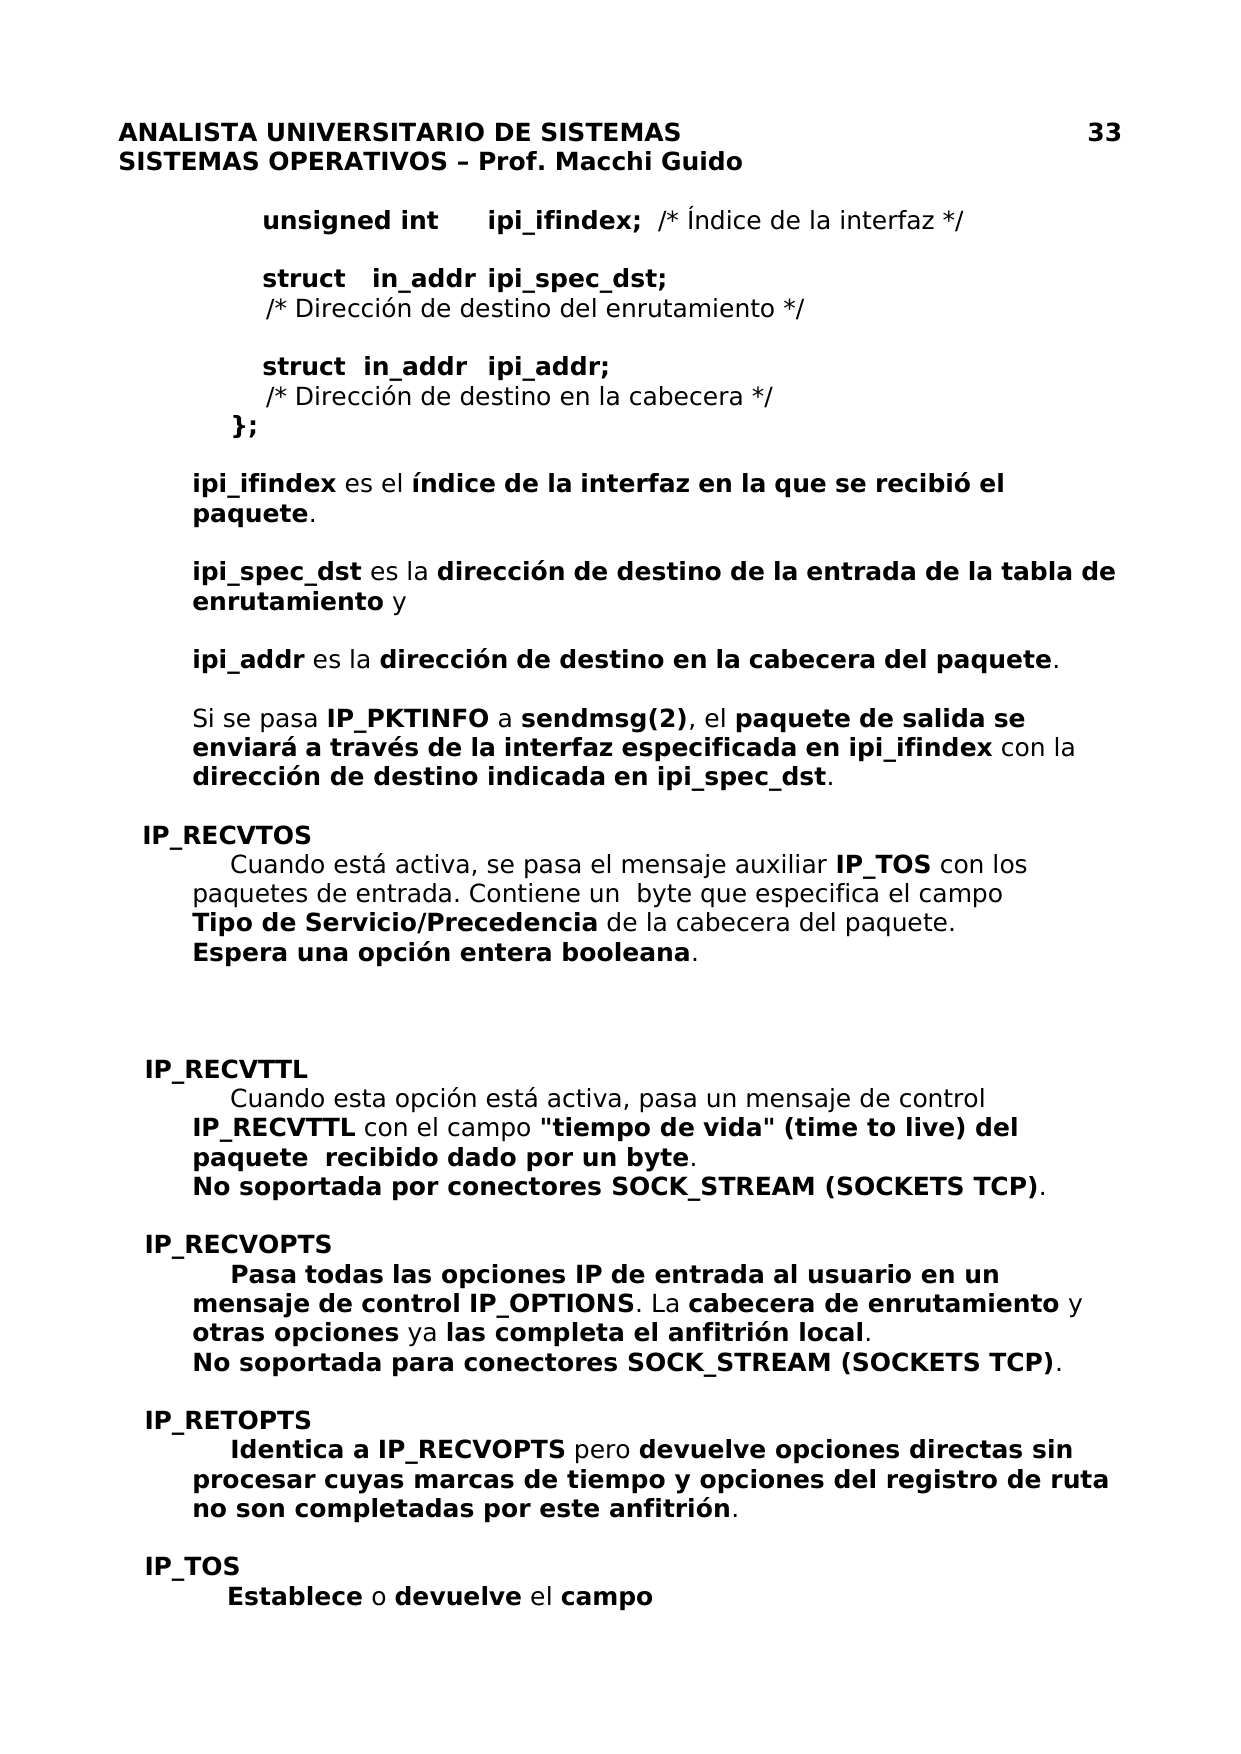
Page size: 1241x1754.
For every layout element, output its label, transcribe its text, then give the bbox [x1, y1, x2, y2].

text struct in_addr ipi_spec_dst; [118, 265, 1122, 294]
text struct in_addr ipi_addr; [118, 352, 1122, 382]
text otras opciones ya las completa el anfitrión local. [118, 1318, 1122, 1348]
text ipi_addr es la dirección de destino en la cabecera del paquete. [118, 645, 1122, 674]
text No soportada por conectores SOCK_STREAM (SOCKETS TCP). [118, 1172, 1122, 1201]
text procesar cuyas marcas de tiempo y opciones del registro de ruta [118, 1465, 1122, 1494]
text IP_TOS [118, 1553, 1122, 1582]
text Cuando está activa, se pasa el mensaje auxiliar IP_TOS con los [118, 850, 1122, 879]
text dirección de destino indicada en ipi_spec_dst. [118, 762, 1122, 792]
text IP_RECVTOS [118, 821, 1122, 850]
text /* Dirección de destino en la cabecera */ [118, 382, 1122, 411]
text Pasa todas las opciones IP de entrada al usuario en un [118, 1260, 1122, 1289]
text paquete. [118, 499, 1122, 528]
text ipi_ifindex es el índice de la interfaz en la que se recibió el [118, 469, 1122, 499]
text enviará a través de la interfaz especificada en ipi_ifindex con la [118, 733, 1122, 762]
text paquetes de entrada. Contiene un byte que especifica el campo [118, 879, 1122, 909]
text enrutamiento y [118, 587, 1122, 616]
text Establece o devuelve el campo [118, 1582, 1122, 1611]
text IP_RECVTTL [118, 1055, 1122, 1084]
text /* Dirección de destino del enrutamiento */ [118, 294, 1122, 323]
text IP_RETOPTS [118, 1406, 1122, 1436]
text ipi_spec_dst es la dirección de destino de la entrada de la tabla de [118, 557, 1122, 587]
text unsigned int ipi_ifindex; /* Índice de la interfaz */ [118, 206, 1122, 235]
text IP_RECVOPTS [118, 1231, 1122, 1260]
text mensaje de control IP_OPTIONS. La cabecera de enrutamiento y [118, 1289, 1122, 1318]
text Espera una opción entera booleana. [118, 938, 1122, 967]
text paquete recibido dado por un byte. [118, 1143, 1122, 1172]
text Si se pasa IP_PKTINFO a sendmsg(2), el paquete de salida se [118, 704, 1122, 733]
text Tipo de Servicio/Precedencia de la cabecera del paquete. [118, 909, 1122, 938]
text }; [118, 411, 1122, 440]
text no son completadas por este anfitrión. [118, 1494, 1122, 1523]
text Cuando esta opción está activa, pasa un mensaje de control [118, 1084, 1122, 1113]
text IP_RECVTTL con el campo "tiempo de vida" (time to live) del [118, 1113, 1122, 1143]
text Identica a IP_RECVOPTS pero devuelve opciones directas sin [118, 1436, 1122, 1465]
text No soportada para conectores SOCK_STREAM (SOCKETS TCP). [118, 1348, 1122, 1377]
